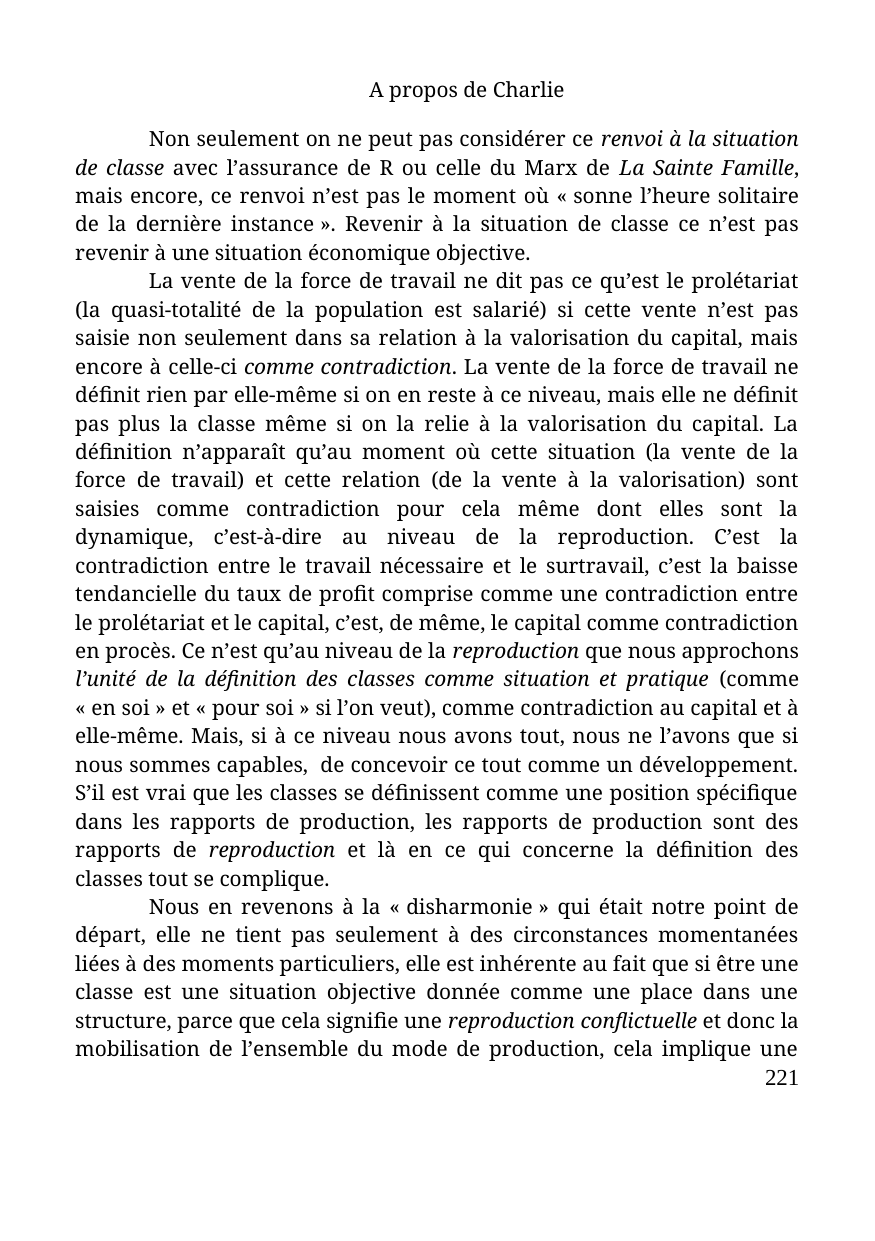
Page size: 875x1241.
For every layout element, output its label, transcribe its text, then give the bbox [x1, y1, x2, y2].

text La vente de la force de travail ne dit pas ce qu’est le prolétariat (la quasi-totalité de la population est salarié) si cette vente n’est pas saisie non seulement dans sa relation à la valorisation du capital, mais encore à celle-ci comme contradiction. La vente de la force de travail ne définit rien par elle-même si on en reste à ce niveau, mais elle ne définit pas plus la classe même si on la relie à la valorisation du capital. La définition n’apparaît qu’au moment où cette situation (la vente de la force de travail) et cette relation (de la vente à la valorisation) sont saisies comme contradiction pour cela même dont elles sont la dynamique, c’est-à-dire au niveau de la reproduction. C’est la contradiction entre le travail nécessaire et le surtravail, c’est la baisse tendancielle du taux de profit comprise comme une contradiction entre le prolétariat et le capital, c’est, de même, le capital comme contradiction en procès. Ce n’est qu’au niveau de la reproduction que nous approchons l’unité de la définition des classes comme situation et pratique (comme « en soi » et « pour soi » si l’on veut), comme contradiction au capital et à elle-même. Mais, si à ce niveau nous avons tout, nous ne l’avons que si nous sommes capables, de concevoir ce tout comme un développement. S’il est vrai que les classes se définissent comme une position spécifique dans les rapports de production, les rapports de production sont des rapports de reproduction et là en ce qui concerne la définition des classes tout se complique. [75, 266, 799, 892]
text Non seulement on ne peut pas considérer ce renvoi à la situation de classe avec l’assurance de R ou celle du Marx de La Sainte Famille, mais encore, ce renvoi n’est pas le moment où « sonne l’heure solitaire de la dernière instance ». Revenir à la situation de classe ce n’est pas revenir à une situation économique objective. [75, 124, 799, 266]
text Nous en revenons à la « disharmonie » qui était notre point de départ, elle ne tient pas seulement à des circonstances momentanées liées à des moments particuliers, elle est inhérente au fait que si être une classe est une situation objective donnée comme une place dans une structure, parce que cela signifie une reproduction conflictuelle et donc la mobilisation de l’ensemble du mode de production, cela implique une [75, 892, 799, 1063]
